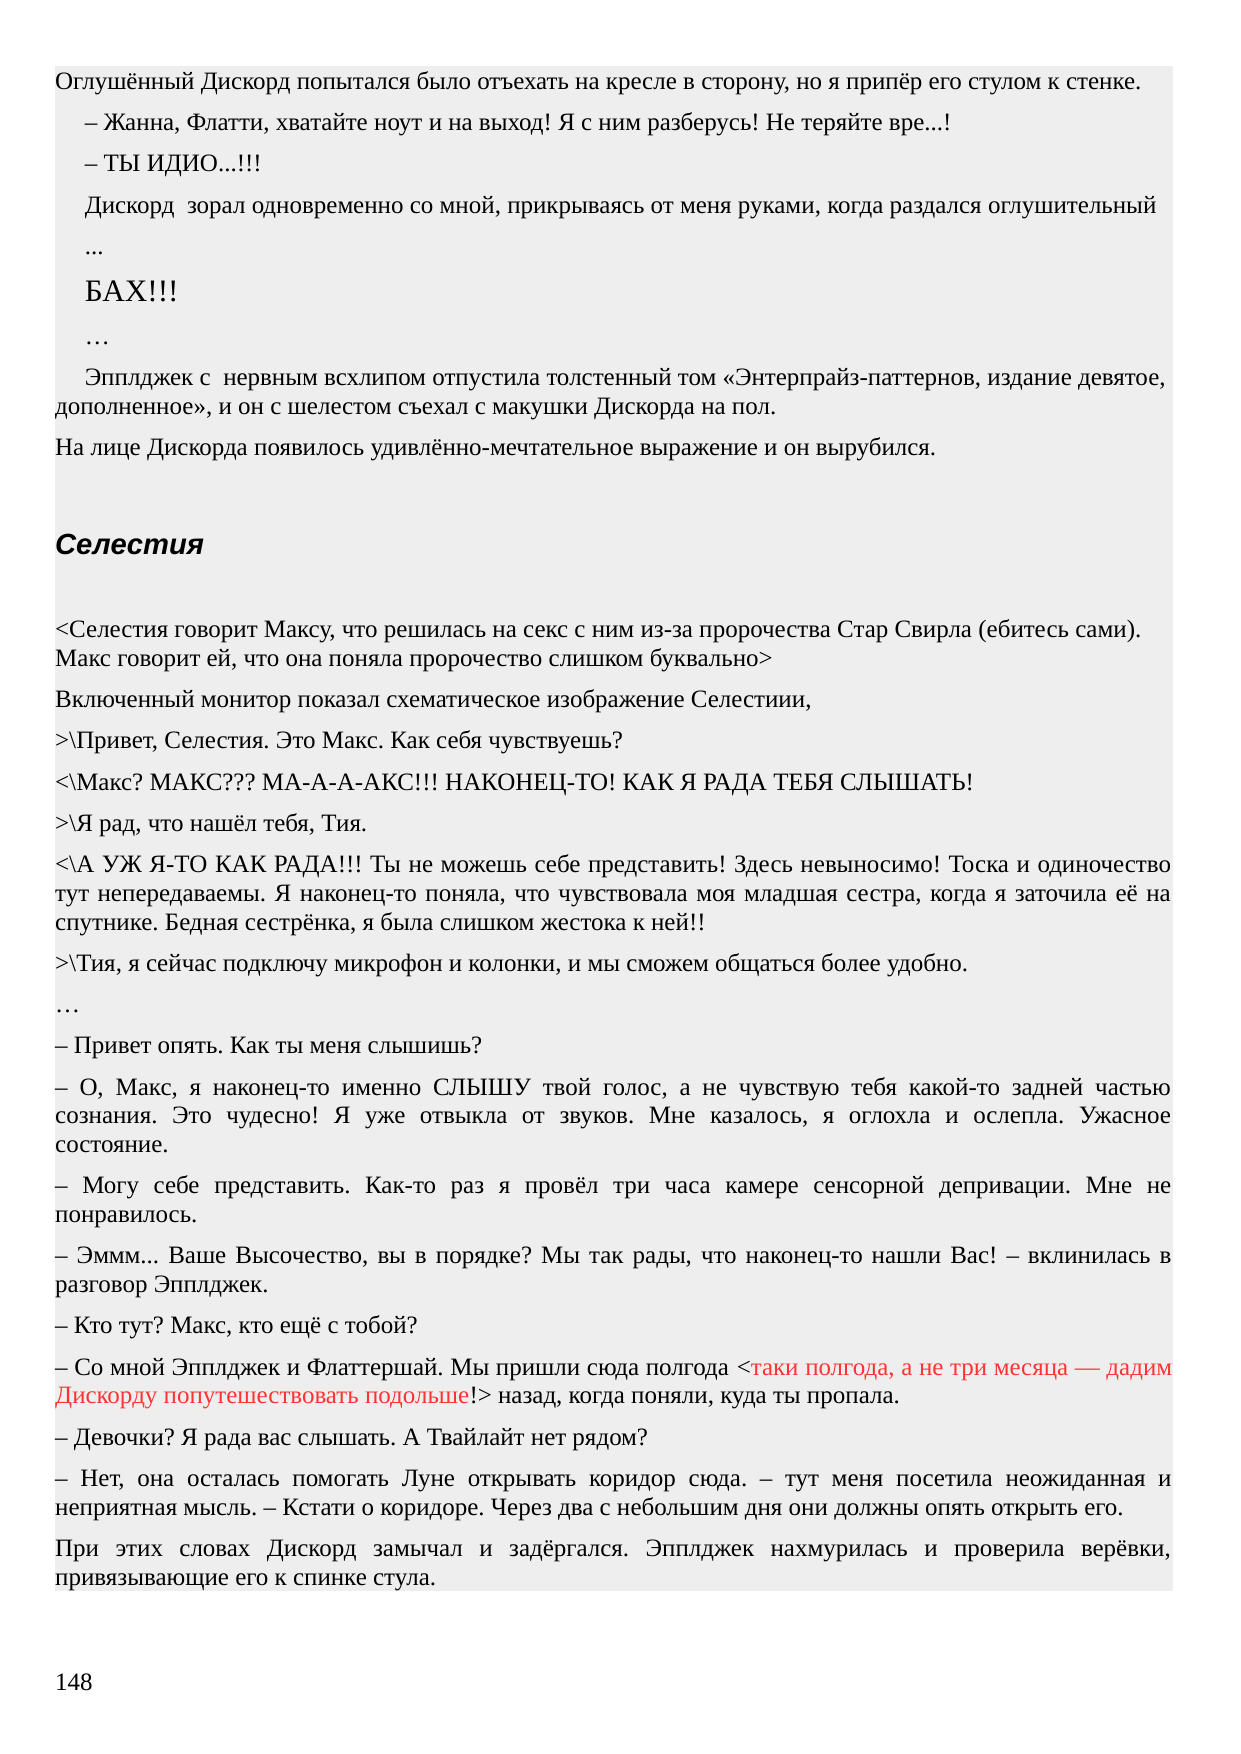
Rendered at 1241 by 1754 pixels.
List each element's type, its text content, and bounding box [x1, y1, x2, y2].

text – О, Макс, я наконец-то именно СЛЫШУ твой голос, а не чувствую тебя какой-то задней частью сознания. Это чудесно! Я уже отвыкла от звуков. Мне казалось, я оглохла и ослепла. Ужасное состояние. [55, 1072, 1173, 1158]
text – Привет опять. Как ты меня слышишь? [55, 1031, 1173, 1059]
text … [55, 989, 1173, 1018]
text – ТЫ ИДИО...!!! [55, 148, 1173, 177]
subtitle Селестия [55, 527, 1173, 561]
text <\А УЖ Я-ТО КАК РАДА!!! Ты не можешь себе представить! Здесь невыносимо! Тоска и одиночество тут непередаваемы. Я наконец-то поняла, что чувствовала моя младшая сестра, когда я заточила её на спутнике. Бедная сестрёнка, я была слишком жестока к ней!! [55, 849, 1173, 936]
text Оглушённый Дискорд попытался было отъехать на кресле в сторону, но я припёр его стулом к стенке. [55, 66, 1173, 95]
text – Со мной Эпплджек и Флаттершай. Мы пришли сюда полгода <таки полгода, а не три месяца — дадим Дискорду попутешествовать подольше!> назад, когда поняли, куда ты пропала. [55, 1352, 1173, 1409]
text – Эммм... Ваше Высочество, вы в порядке? Мы так рады, что наконец-то нашли Вас! – вклинилась в разговор Эпплджек. [55, 1241, 1173, 1298]
text Включенный монитор показал схематическое изображение Селестиии, [55, 684, 1173, 713]
text >\Привет, Селестия. Это Макс. Как себя чувствуешь? [55, 726, 1173, 754]
text <\Макс? МАКС??? МА-А-А-АКС!!! НАКОНЕЦ-ТО! КАК Я РАДА ТЕБЯ СЛЫШАТЬ! [55, 767, 1173, 796]
text – Кто тут? Макс, кто ещё с тобой? [55, 1311, 1173, 1339]
text <Селестия говорит Максу, что решилась на секс с ним из-за пророчества Стар Свирла (ебитесь сами). Макс говорит ей, что она поняла пророчество слишком буквально> [55, 614, 1173, 672]
text Эпплджек с нервным всхлипом отпустила толстенный том «Энтерпрайз-паттернов, издание девятое, дополненное», и он с шелестом съехал с макушки Дискорда на пол. [55, 362, 1173, 419]
text ... [55, 231, 1173, 260]
text БАХ!!! [55, 272, 1173, 308]
text На лице Дискорда появилось удивлённо-мечтательное выражение и он вырубился. [55, 432, 1173, 461]
text При этих словах Дискорд замычал и задёргался. Эпплджек нахмурилась и проверила верёвки, привязывающие его к спинке стула. [55, 1533, 1173, 1591]
text – Жанна, Флатти, хватайте ноут и на выход! Я с ним разберусь! Не теряйте вре...! [55, 107, 1173, 136]
text >\Я рад, что нашёл тебя, Тия. [55, 808, 1173, 837]
text >\Тия, я сейчас подключу микрофон и колонки, и мы сможем общаться более удобно. [55, 948, 1173, 977]
text – Могу себе представить. Как-то раз я провёл три часа камере сенсорной депривации. Мне не понравилось. [55, 1171, 1173, 1228]
text – Нет, она осталась помогать Луне открывать коридор сюда. – тут меня посетила неожиданная и неприятная мысль. – Кстати о коридоре. Через два с небольшим дня они должны опять открыть его. [55, 1463, 1173, 1521]
text Дискорд зорал одновременно со мной, прикрываясь от меня руками, когда раздался оглушительный [55, 190, 1173, 218]
text … [55, 321, 1173, 349]
text – Девочки? Я рада вас слышать. А Твайлайт нет рядом? [55, 1422, 1173, 1451]
